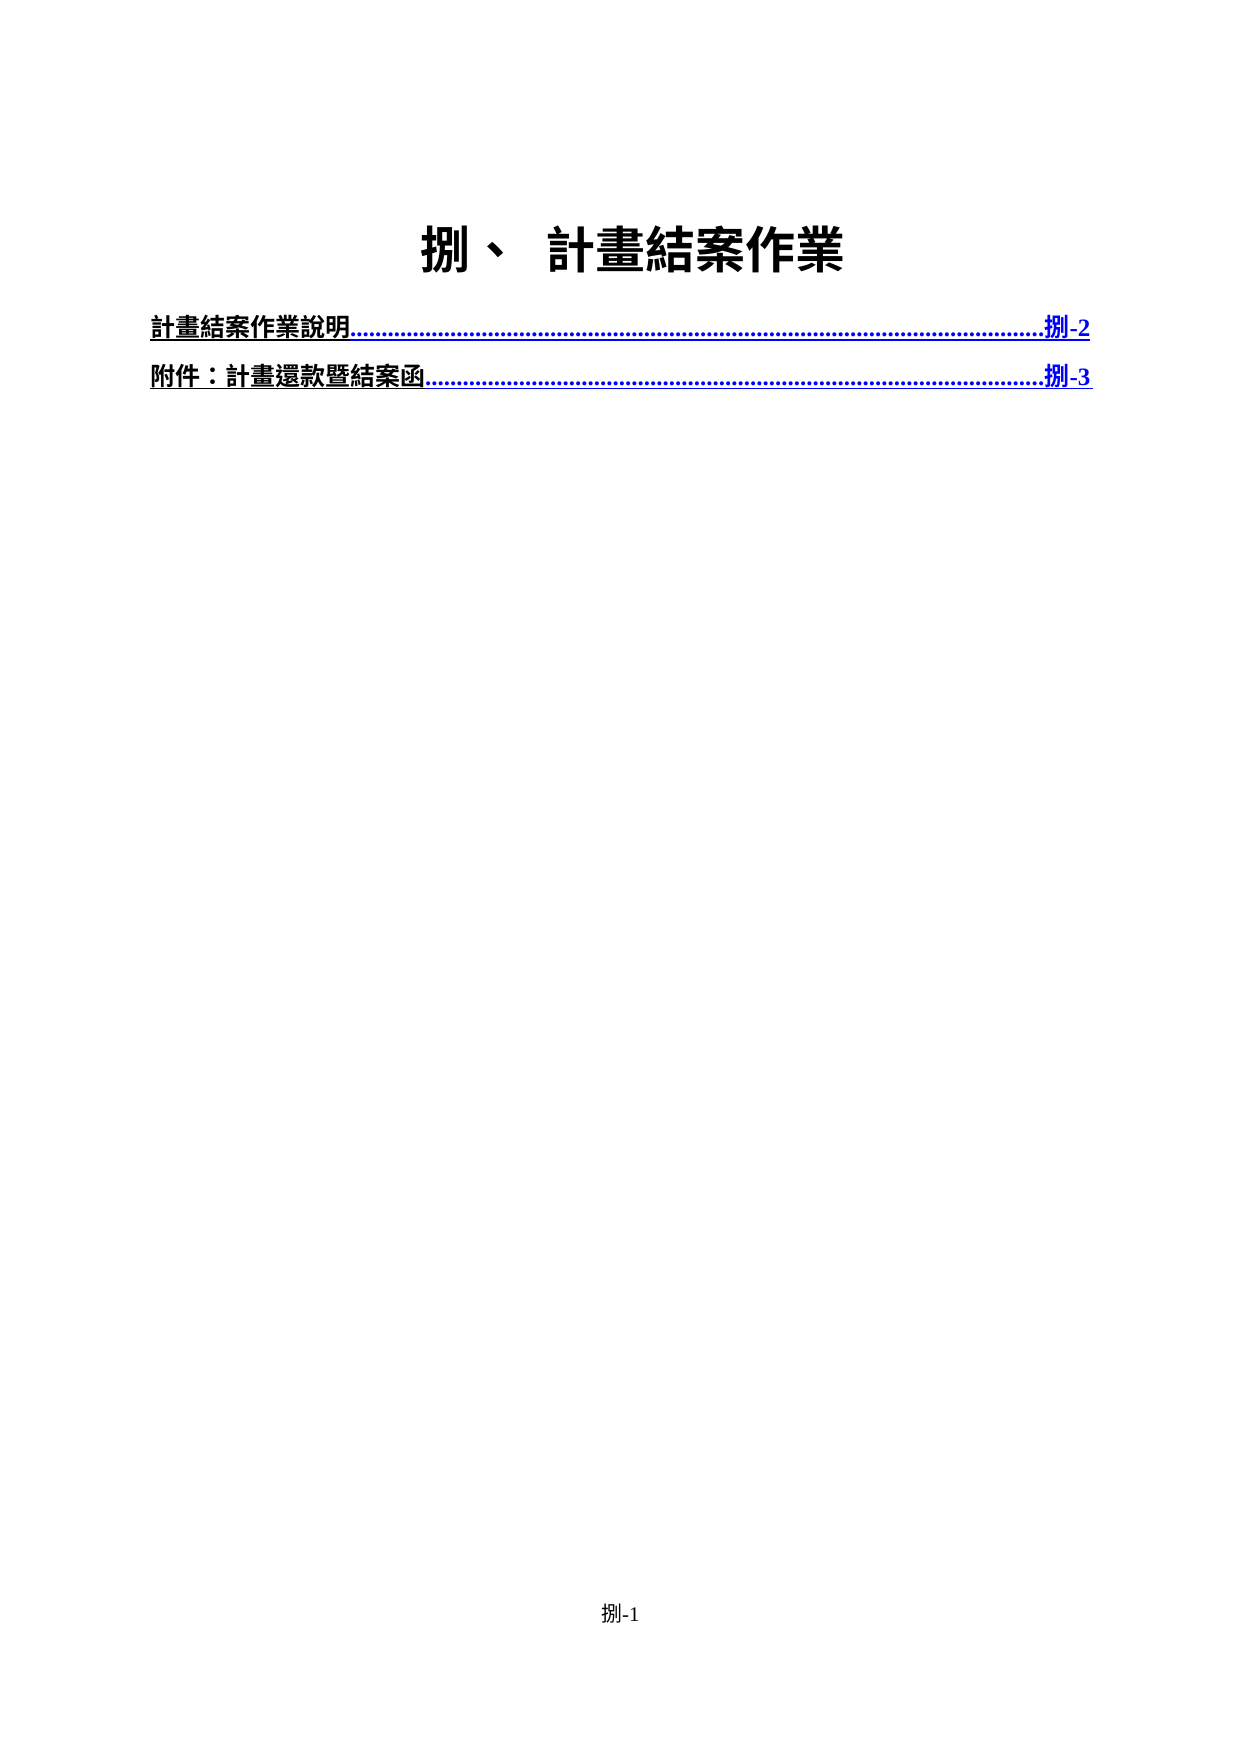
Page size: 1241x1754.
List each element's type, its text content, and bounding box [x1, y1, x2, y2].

text 附件：計畫還款暨結案函 捌-3 [150, 357, 1090, 388]
subtitle 計畫結案作業 [175, 210, 1090, 283]
text 計畫結案作業說明 捌-2 [150, 308, 1090, 339]
text [150, 389, 1090, 393]
